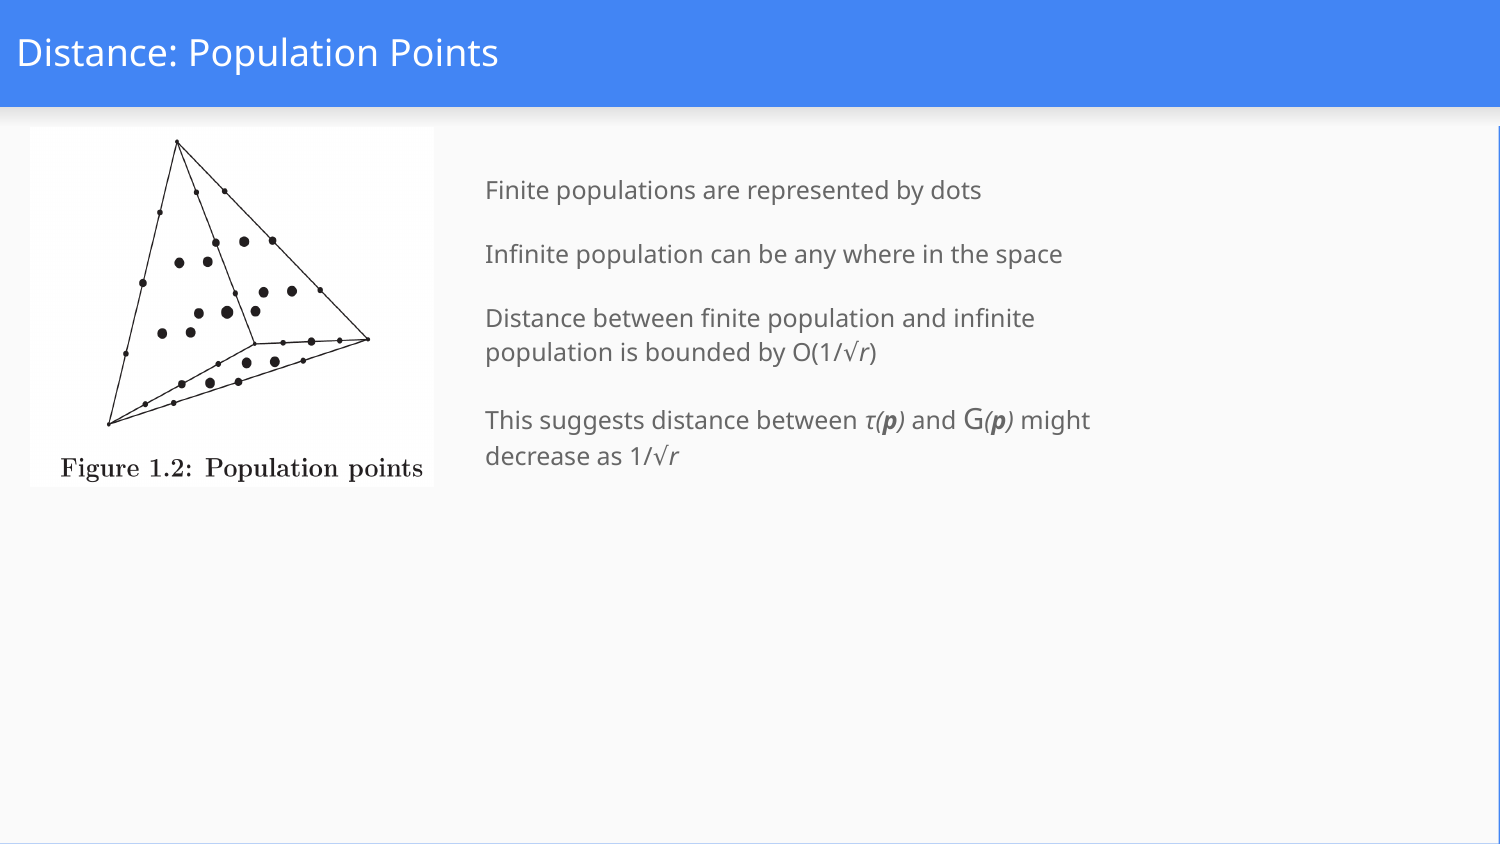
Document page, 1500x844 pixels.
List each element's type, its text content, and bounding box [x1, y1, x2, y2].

title Distance: Population Points [16, 2, 1464, 102]
text_box Finite populations are represented by dots Infinite population can be any where in the space Distance between finite population and infinite population is bounded by O(1/√r) This suggests distance between τ(p) and G(p) might decrease as 1/√r [435, 165, 1126, 456]
picture [30, 127, 434, 487]
